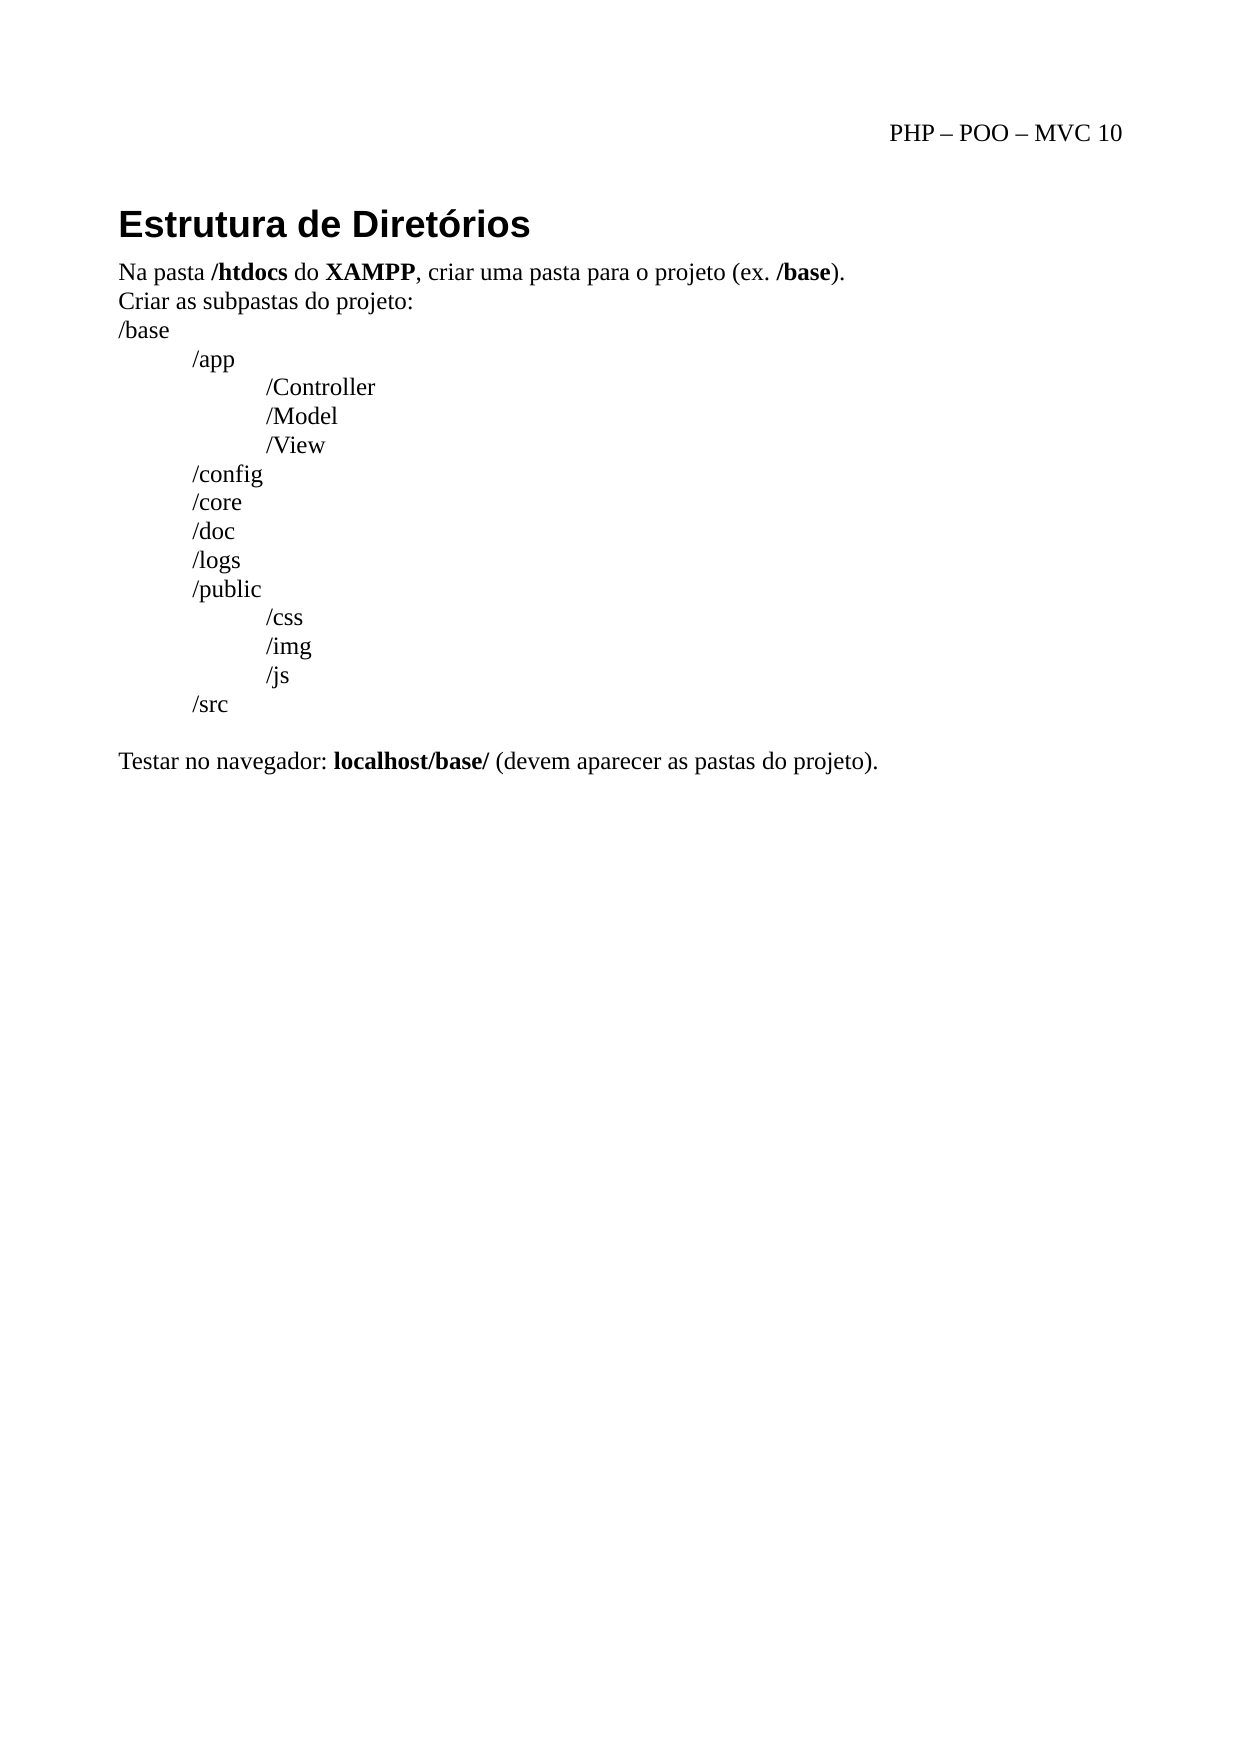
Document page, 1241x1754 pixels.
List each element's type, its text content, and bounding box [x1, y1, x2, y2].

text Criar as subpastas do projeto: [118, 286, 1122, 315]
text /public [118, 574, 1122, 602]
text /Controller [118, 372, 1122, 401]
text /js [118, 660, 1122, 689]
text /app [118, 344, 1122, 372]
text /css [118, 602, 1122, 631]
text Testar no navegador: localhost/base/ (devem aparecer as pastas do projeto). [118, 746, 1122, 775]
text /logs [118, 545, 1122, 574]
text /doc [118, 516, 1122, 545]
text /base [118, 315, 1122, 344]
text /img [118, 631, 1122, 660]
text /src [118, 689, 1122, 717]
text /Model [118, 401, 1122, 430]
text Na pasta /htdocs do XAMPP, criar uma pasta para o projeto (ex. /base). [118, 257, 1122, 286]
subtitle Estrutura de Diretórios [118, 201, 1122, 245]
text /config [118, 459, 1122, 487]
text /View [118, 430, 1122, 459]
text /core [118, 487, 1122, 516]
